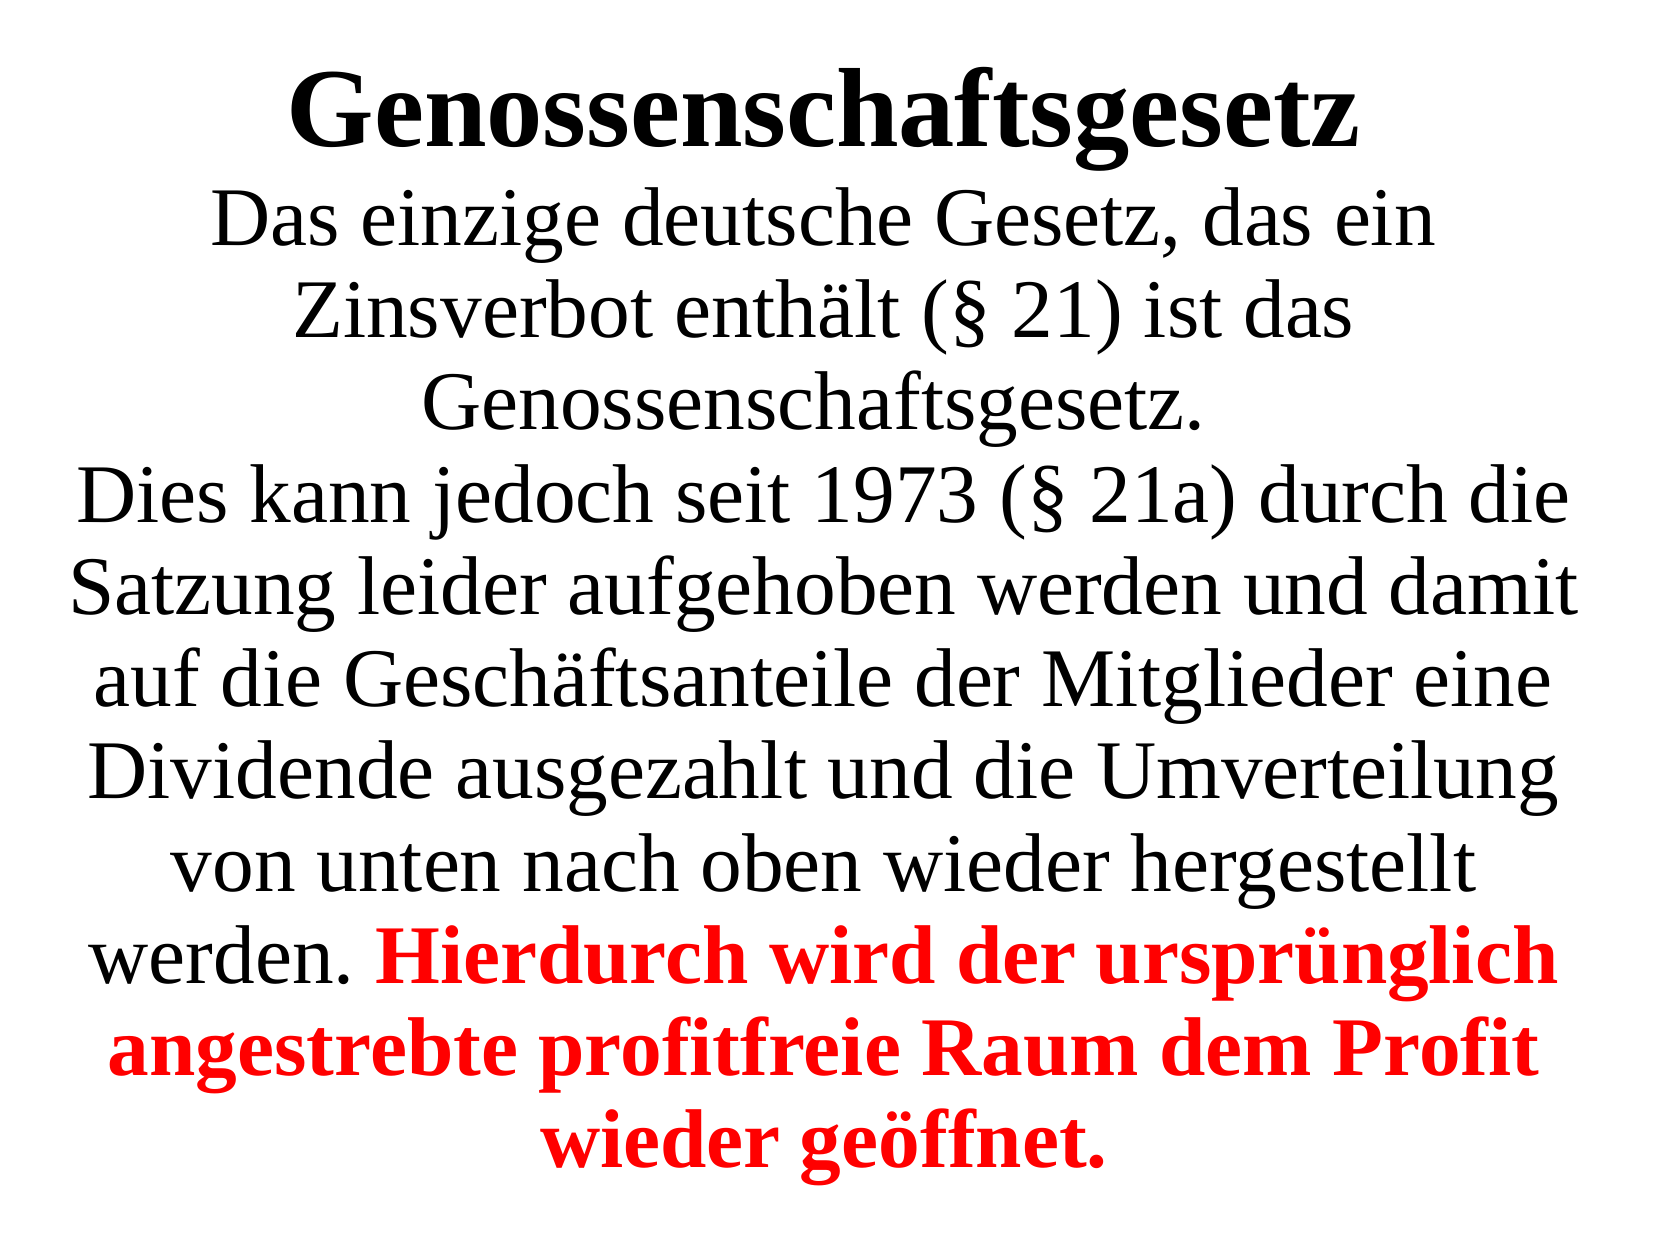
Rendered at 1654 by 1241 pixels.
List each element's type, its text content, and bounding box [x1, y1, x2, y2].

text_box Genossenschaftsgesetz Das einzige deutsche Gesetz, das ein Zinsverbot enthält (§ 21) ist das Genossenschaftsgesetz. Dies kann jedoch seit 1973 (§ 21a) durch die Satzung leider aufgehoben werden und damit auf die Geschäftsanteile der Mitglieder eine Dividende ausgezahlt und die Umverteilung von unten nach oben wieder hergestellt werden. Hierdurch wird der ursprünglich angestrebte profitfreie Raum dem Profit wieder geöffnet. [53, 39, 1606, 1197]
